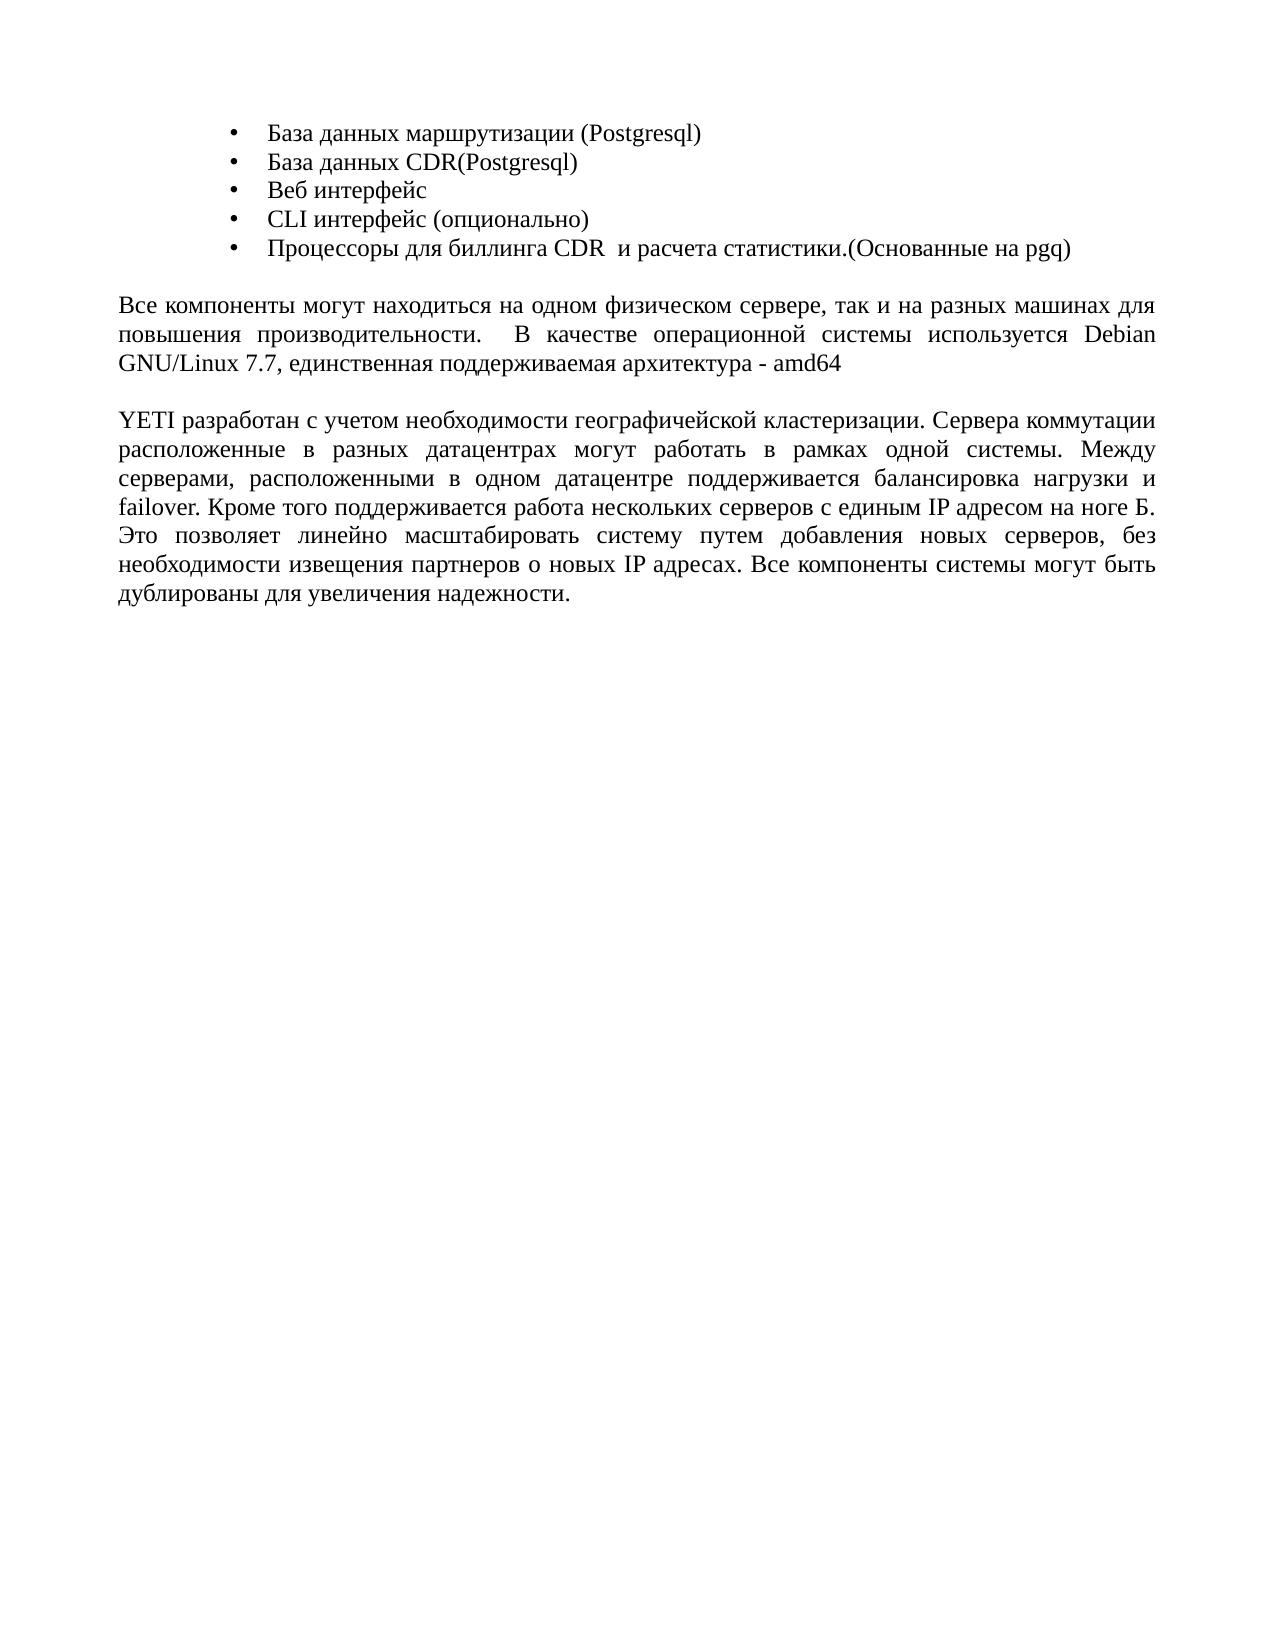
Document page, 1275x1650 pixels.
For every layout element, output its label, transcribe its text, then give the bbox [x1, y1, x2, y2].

text Все компоненты могут находиться на одном физическом сервере, так и на разных машинах для повышения производительности. В качестве операционной системы используется Debian GNU/Linux 7.7, единственная поддерживаемая архитектура - amd64 [118, 291, 1157, 377]
list Веб интерфейс [229, 176, 1157, 204]
list База данных маршрутизации (Postgresql) [229, 118, 1157, 147]
list База данных CDR(Postgresql) [229, 147, 1157, 176]
list CLI интерфейс (опционально) [229, 204, 1157, 233]
list Процессоры для биллинга CDR и расчета статистики.(Основанные на pgq) [229, 233, 1157, 262]
text YETI разработан с учетом необходимости географичейской кластеризации. Сервера коммутации расположенные в разных датацентрах могут работать в рамках одной системы. Между серверами, расположенными в одном датацентре поддерживается балансировка нагрузки и failover. Кроме того поддерживается работа нескольких серверов с единым IP адресом на ноге Б. Это позволяет линейно масштабировать систему путем добавления новых серверов, без необходимости извещения партнеров о новых IP адресах. Все компоненты системы могут быть дублированы для увеличения надежности. [118, 406, 1157, 607]
